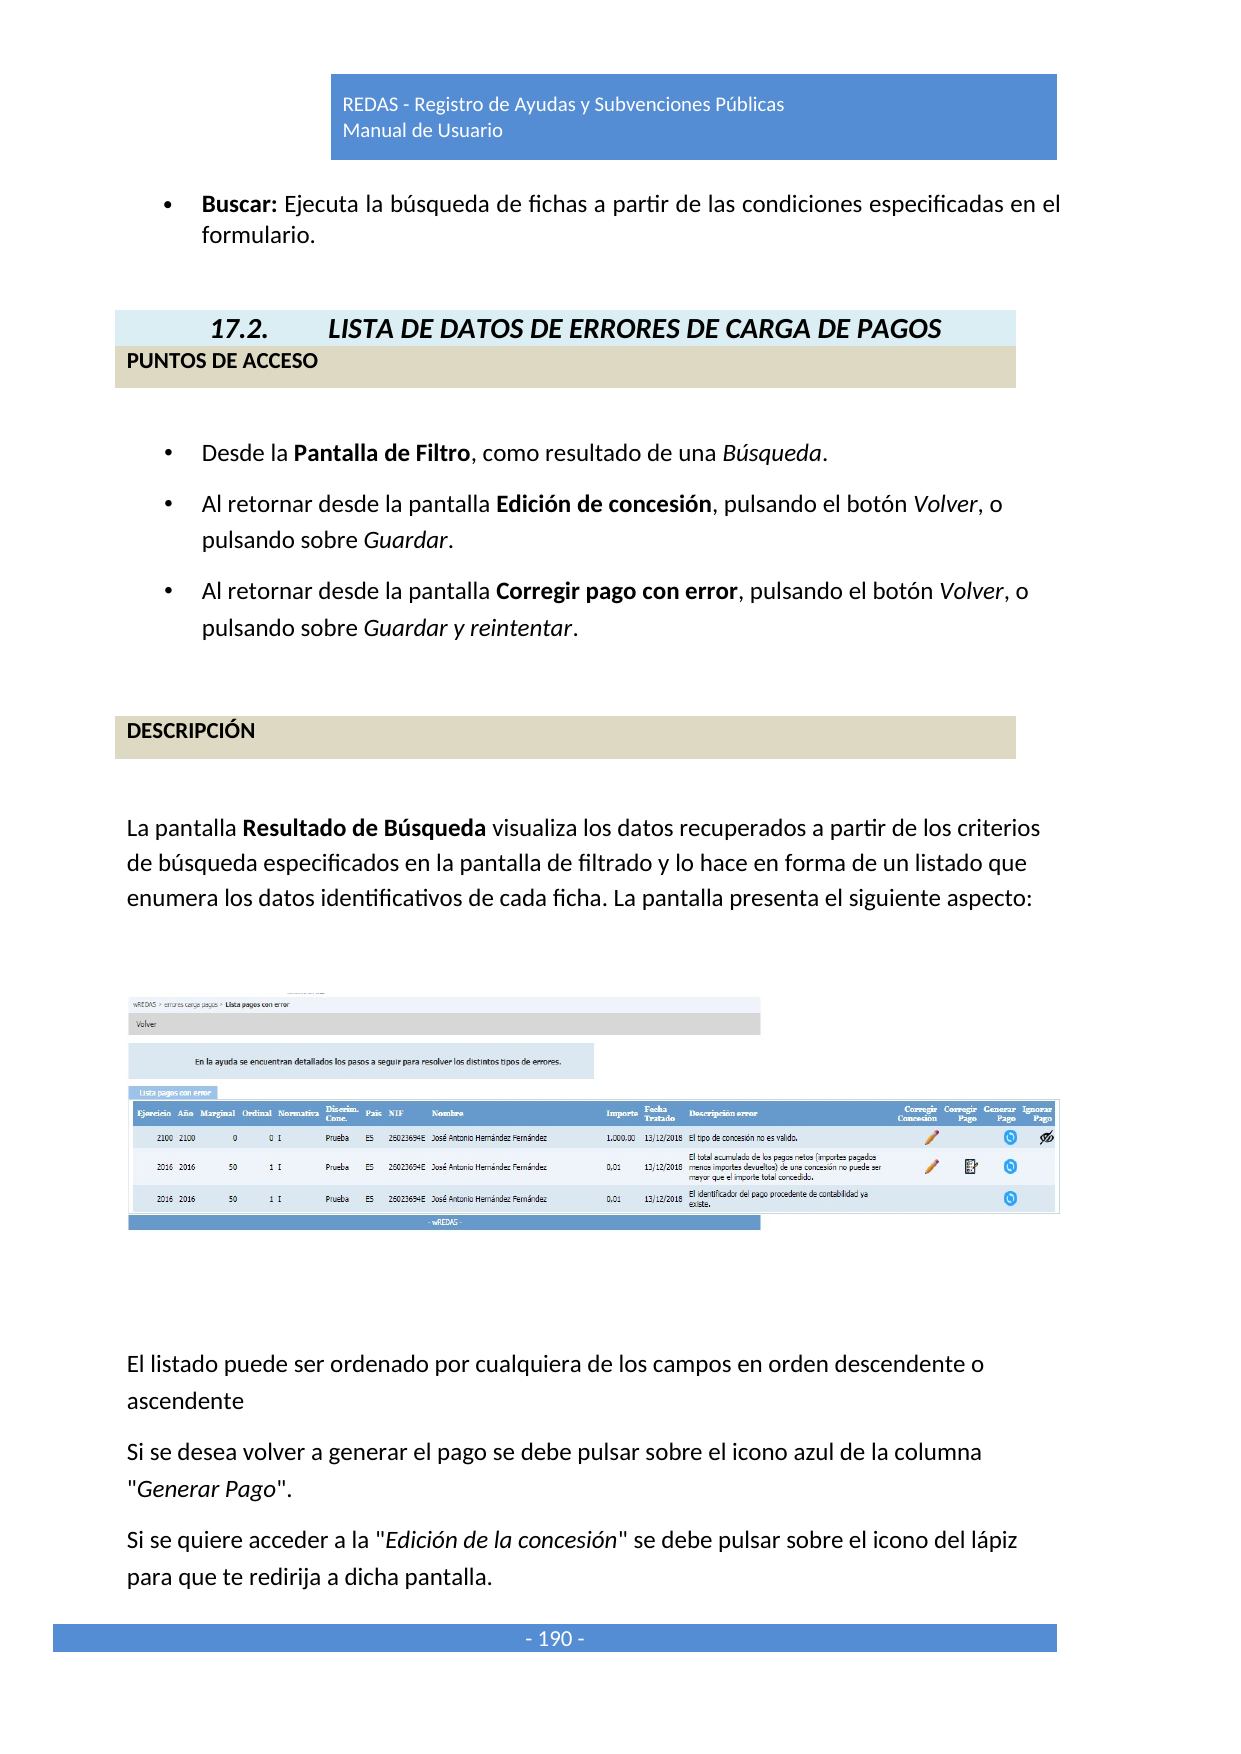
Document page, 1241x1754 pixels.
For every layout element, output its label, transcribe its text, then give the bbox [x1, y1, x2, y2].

table_header 17.2. LISTA DE DATOS DE ERRORES DE CARGA DE PAGOS [115, 310, 1016, 346]
table_cell PUNTOS DE ACCESO [115, 346, 1016, 388]
list Buscar: Ejecuta la búsqueda de fichas a partir de las condiciones especificadas en el formulario. [164, 188, 1062, 249]
text Si se desea volver a generar el pago se debe pulsar sobre el icono azul de la columna "Generar Pago". [127, 1436, 1062, 1503]
list Desde la Pantalla de Filtro, como resultado de una Búsqueda. [164, 437, 1062, 467]
text La pantalla Resultado de Búsqueda visualiza los datos recuperados a partir de los criterios de búsqueda especificados en la pantalla de filtrado y lo hace en forma de un listado que enumera los datos identificativos de cada ficha. La pantalla presenta el siguiente aspecto: [127, 812, 1062, 912]
text El listado puede ser ordenado por cualquiera de los campos en orden descendente o ascendente [127, 1349, 1062, 1416]
picture [126, 993, 1063, 1233]
list Al retornar desde la pantalla Corregir pago con error, pulsando el botón Volver, o pulsando sobre Guardar y reintentar. [164, 576, 1062, 643]
list Al retornar desde la pantalla Edición de concesión, pulsando el botón Volver, o pulsando sobre Guardar. [164, 488, 1062, 555]
text Si se quiere acceder a la "Edición de la concesión" se debe pulsar sobre el icono del lápiz para que te redirija a dicha pantalla. [127, 1524, 1062, 1591]
table_header DESCRIPCIÓN [115, 716, 1016, 759]
